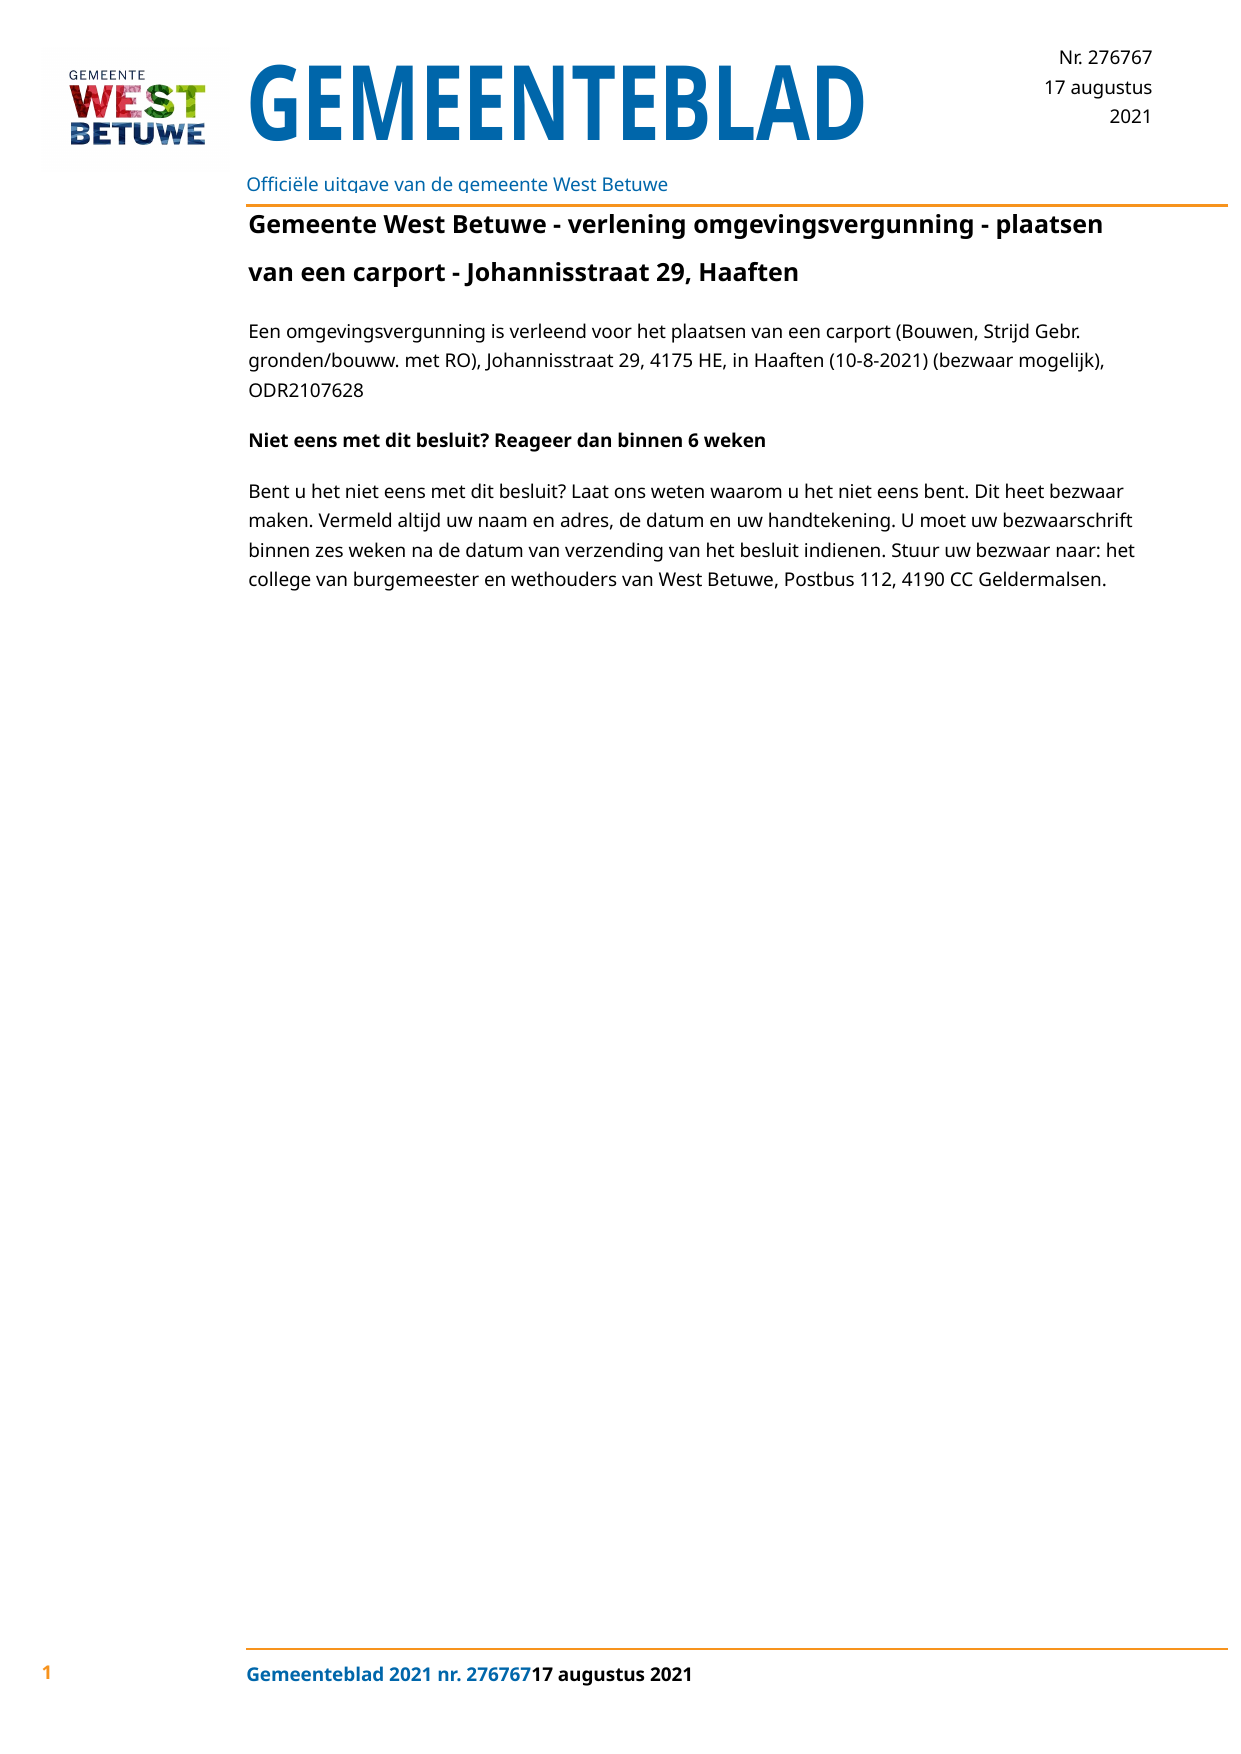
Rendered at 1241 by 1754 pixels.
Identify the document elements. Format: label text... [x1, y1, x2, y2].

picture [41, 47, 231, 172]
text Niet eens met dit besluit? Reageer dan binnen 6 weken [248, 427, 1152, 453]
text Bent u het niet eens met dit besluit? Laat ons weten waarom u het niet eens bent. Dit heet bezwaar maken. Vermeld altijd uw naam en adres, de datum en uw handtekening. U moet uw bezwaarschrift binnen zes weken na de datum van verzending van het besluit indienen. Stuur uw bezwaar naar: het college van burgemeester en wethouders van West Betuwe, Postbus 112, 4190 CC Geldermalsen. [248, 478, 1152, 592]
text Een omgevingsvergunning is verleend voor het plaatsen van een carport (Bouwen, Strijd Gebr. gronden/bouww. met RO), Johannisstraat 29, 4175 HE, in Haaften (10-8-2021) (bezwaar mogelijk), ODR2107628 [248, 318, 1152, 403]
text Gemeente West Betuwe - verlening omgevingsvergunning - plaatsen van een carport - Johannisstraat 29, Haaften [248, 207, 1152, 288]
